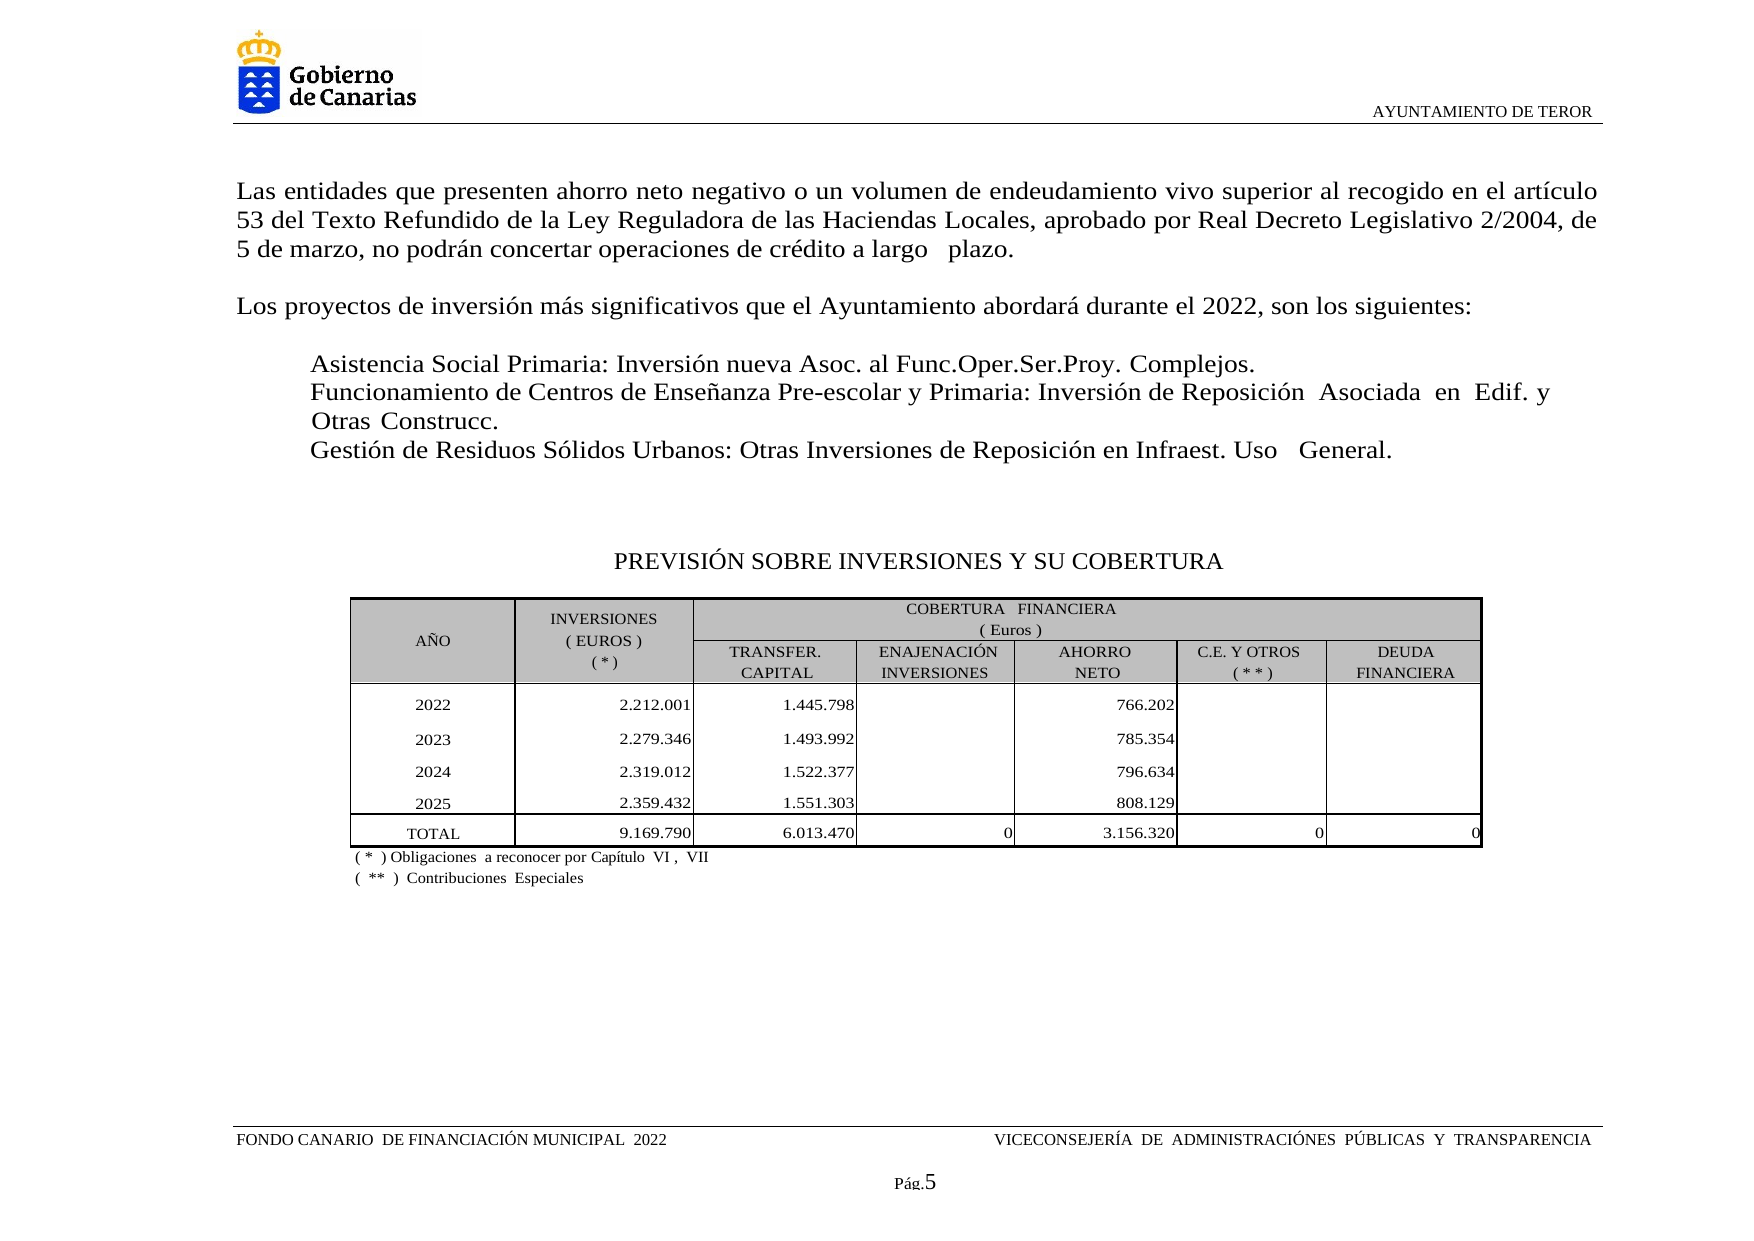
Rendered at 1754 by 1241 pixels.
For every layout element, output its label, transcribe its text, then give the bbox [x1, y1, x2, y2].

table_cell 3.156.320 [1015, 815, 1176, 845]
table_cell 1.445.798 [694, 684, 856, 721]
table_cell 1.522.377 [694, 753, 856, 785]
table_cell 1.551.303 [694, 785, 856, 813]
table_cell [857, 684, 1014, 813]
table_cell 0 [857, 815, 1014, 845]
table_cell 9.169.790 [516, 815, 693, 845]
table_cell 2022 [351, 684, 514, 721]
table_cell 2.359.432 [516, 785, 693, 813]
table_cell C.E. Y OTROS ( * * ) [1178, 641, 1326, 682]
list Asistencia Social Primaria: Inversión nueva Asoc. al Func.Oper.Ser.Proy. Complejos. [274, 349, 1614, 377]
table_cell ENAJENACIÓN INVERSIONES [857, 641, 1014, 682]
table_header AÑO [351, 600, 514, 682]
picture [236, 29, 423, 117]
text ( * ) Obligaciones a reconocer por Capítulo VI , VII ( ** ) Contribuciones Especiales [355, 848, 714, 887]
table_cell TRANSFER. CAPITAL [694, 641, 856, 682]
table_cell [1178, 684, 1326, 813]
table_cell 796.634 [1015, 753, 1176, 785]
list Gestión de Residuos Sólidos Urbanos: Otras Inversiones de Reposición en Infraest. Uso General. [274, 435, 1614, 464]
list Funcionamiento de Centros de Enseñanza Pre-escolar y Primaria: Inversión de Reposición Asociada en Edif. y Otras Construcc. [274, 377, 1600, 435]
table_cell 6.013.470 [694, 815, 856, 845]
table_header COBERTURA FINANCIERA ( Euros ) [694, 600, 1480, 640]
table_cell AHORRO NETO [1015, 641, 1176, 682]
table_cell 2025 [351, 785, 514, 813]
table_cell DEUDA FINANCIERA [1327, 641, 1480, 682]
table_cell 766.202 [1015, 684, 1176, 721]
table_cell TOTAL [351, 815, 514, 845]
table_cell 2023 [351, 721, 514, 753]
table_cell 808.129 [1015, 785, 1176, 813]
table_cell 2.279.346 [516, 721, 693, 753]
text Las entidades que presenten ahorro neto negativo o un volumen de endeudamiento vivo superior al recogido en el artículo 53 del Texto Refundido de la Ley Reguladora de las Haciendas Locales, aprobado por Real Decreto Legislativo 2/2004, de 5 de marzo, no podrán concertar operaciones de crédito a largo plazo. [236, 176, 1600, 262]
text PREVISIÓN SOBRE INVERSIONES Y SU COBERTURA [614, 547, 1614, 575]
table_cell 0 [1178, 815, 1326, 845]
table_cell 1.493.992 [694, 721, 856, 753]
table_cell 785.354 [1015, 721, 1176, 753]
table_cell [1327, 684, 1480, 813]
table_cell 2.212.001 [516, 684, 693, 721]
text Los proyectos de inversión más significativos que el Ayuntamiento abordará durante el 2022, son los siguientes: [236, 291, 1614, 320]
table_header INVERSIONES ( EUROS ) ( * ) [516, 600, 693, 682]
table_cell 0 [1327, 815, 1480, 845]
table_cell 2024 [351, 753, 514, 785]
table_cell 2.319.012 [516, 753, 693, 785]
